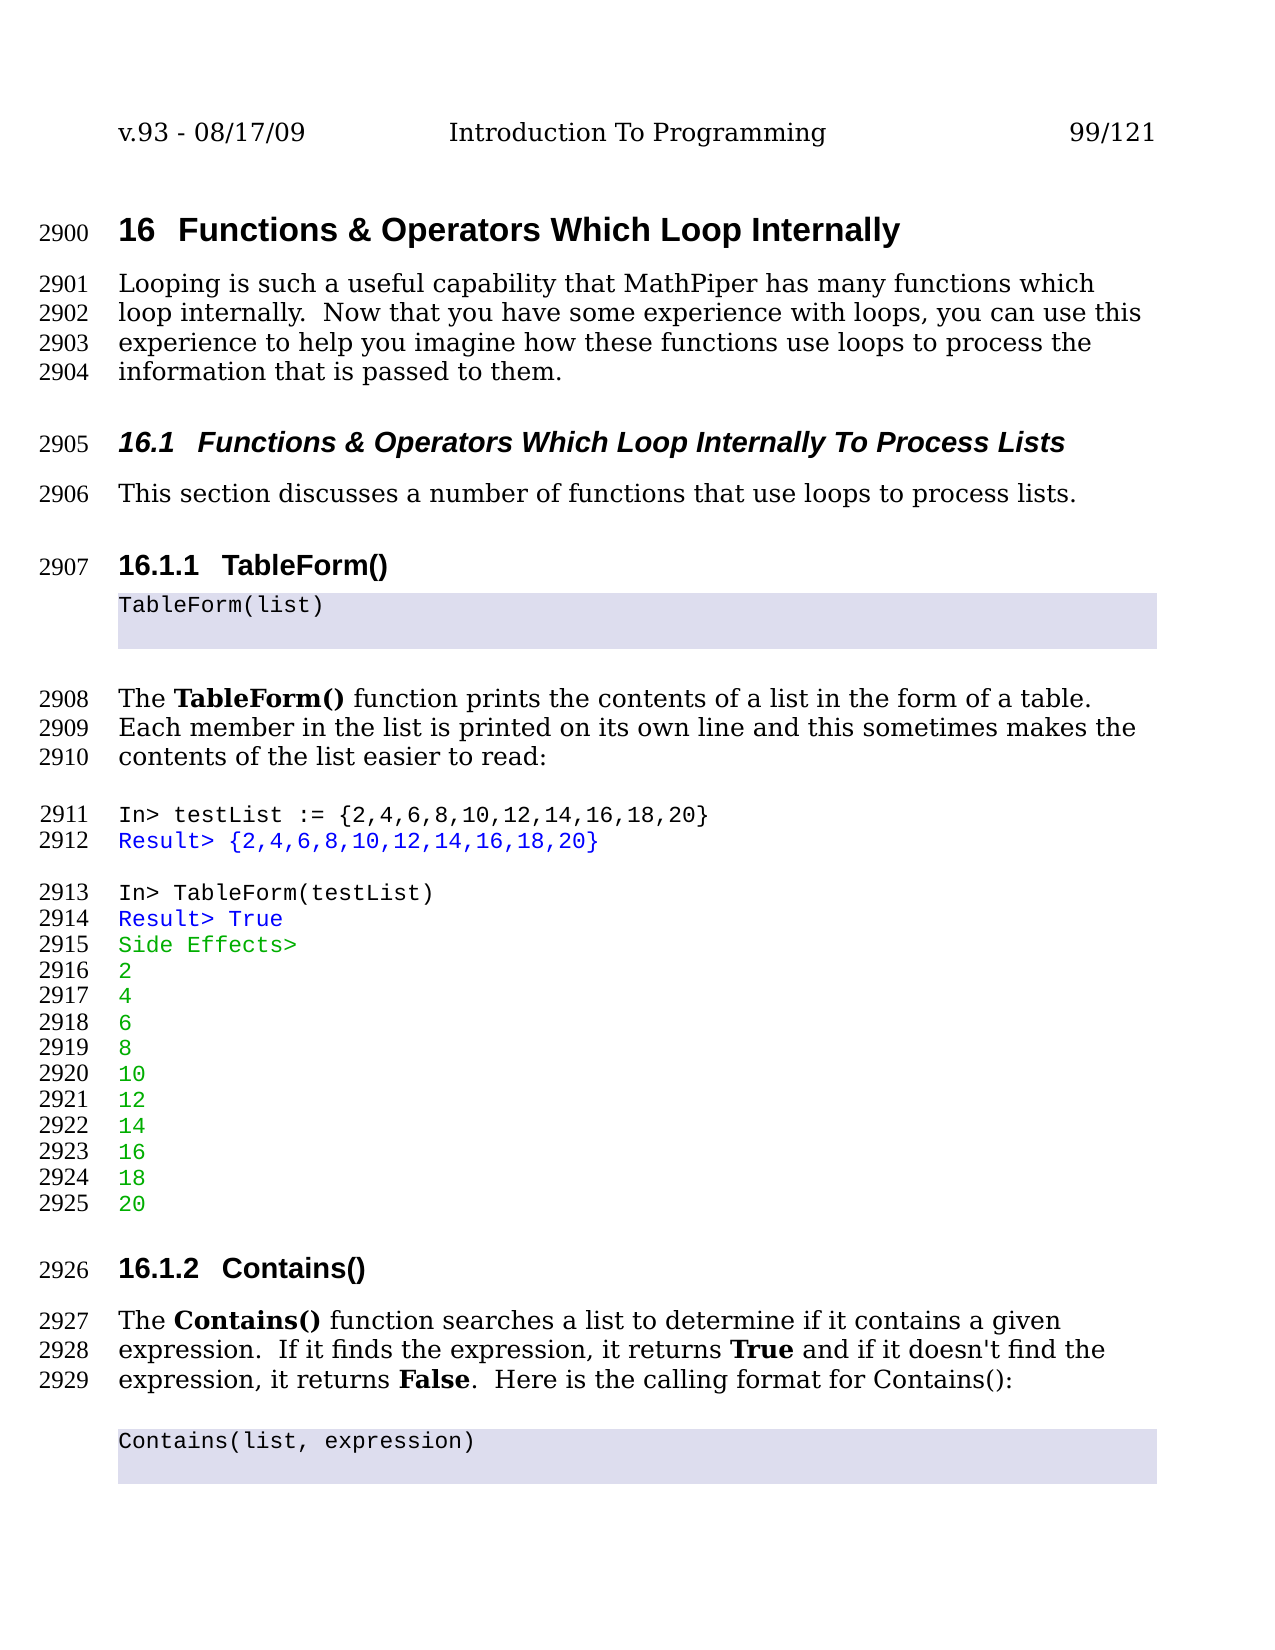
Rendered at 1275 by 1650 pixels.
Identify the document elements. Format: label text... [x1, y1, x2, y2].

text 10 [118, 1063, 1157, 1089]
text 20 [118, 1192, 1157, 1218]
text Result> {2,4,6,8,10,12,14,16,18,20} [118, 829, 1157, 855]
text 14 [118, 1114, 1157, 1141]
text The Contains() function searches a list to determine if it contains a given expression. If it finds the expression, it returns True and if it doesn't find the expression, it returns False. Here is the calling format for Contains(): [118, 1306, 1157, 1394]
text This section discusses a number of functions that use loops to process lists. [118, 479, 1157, 509]
text 8 [118, 1037, 1157, 1063]
text Looping is such a useful capability that MathPiper has many functions which loop internally. Now that you have some experience with loops, you can use this experience to help you imagine how these functions use loops to process the information that is passed to them. [118, 269, 1157, 386]
text 16 [118, 1141, 1157, 1166]
text Side Effects> [118, 933, 1157, 959]
text 6 [118, 1011, 1157, 1037]
text 12 [118, 1089, 1157, 1114]
table_header Contains(list, expression) [118, 1429, 1157, 1484]
text Result> True [118, 907, 1157, 933]
text In> testList := {2,4,6,8,10,12,14,16,18,20} [118, 803, 1157, 829]
text 18 [118, 1166, 1157, 1192]
table_header TableForm(list) [118, 593, 1157, 649]
subtitle Functions & Operators Which Loop Internally To Process Lists [118, 425, 1157, 459]
subtitle Contains() [118, 1251, 1157, 1285]
text In> TableForm(testList) [118, 881, 1157, 907]
subtitle Functions & Operators Which Loop Internally [118, 210, 1157, 248]
text The TableForm() function prints the contents of a list in the form of a table. Each member in the list is printed on its own line and this sometimes makes the contents of the list easier to read: [118, 684, 1157, 771]
subtitle TableForm() [118, 548, 1157, 581]
text 4 [118, 985, 1157, 1011]
text 2 [118, 959, 1157, 985]
